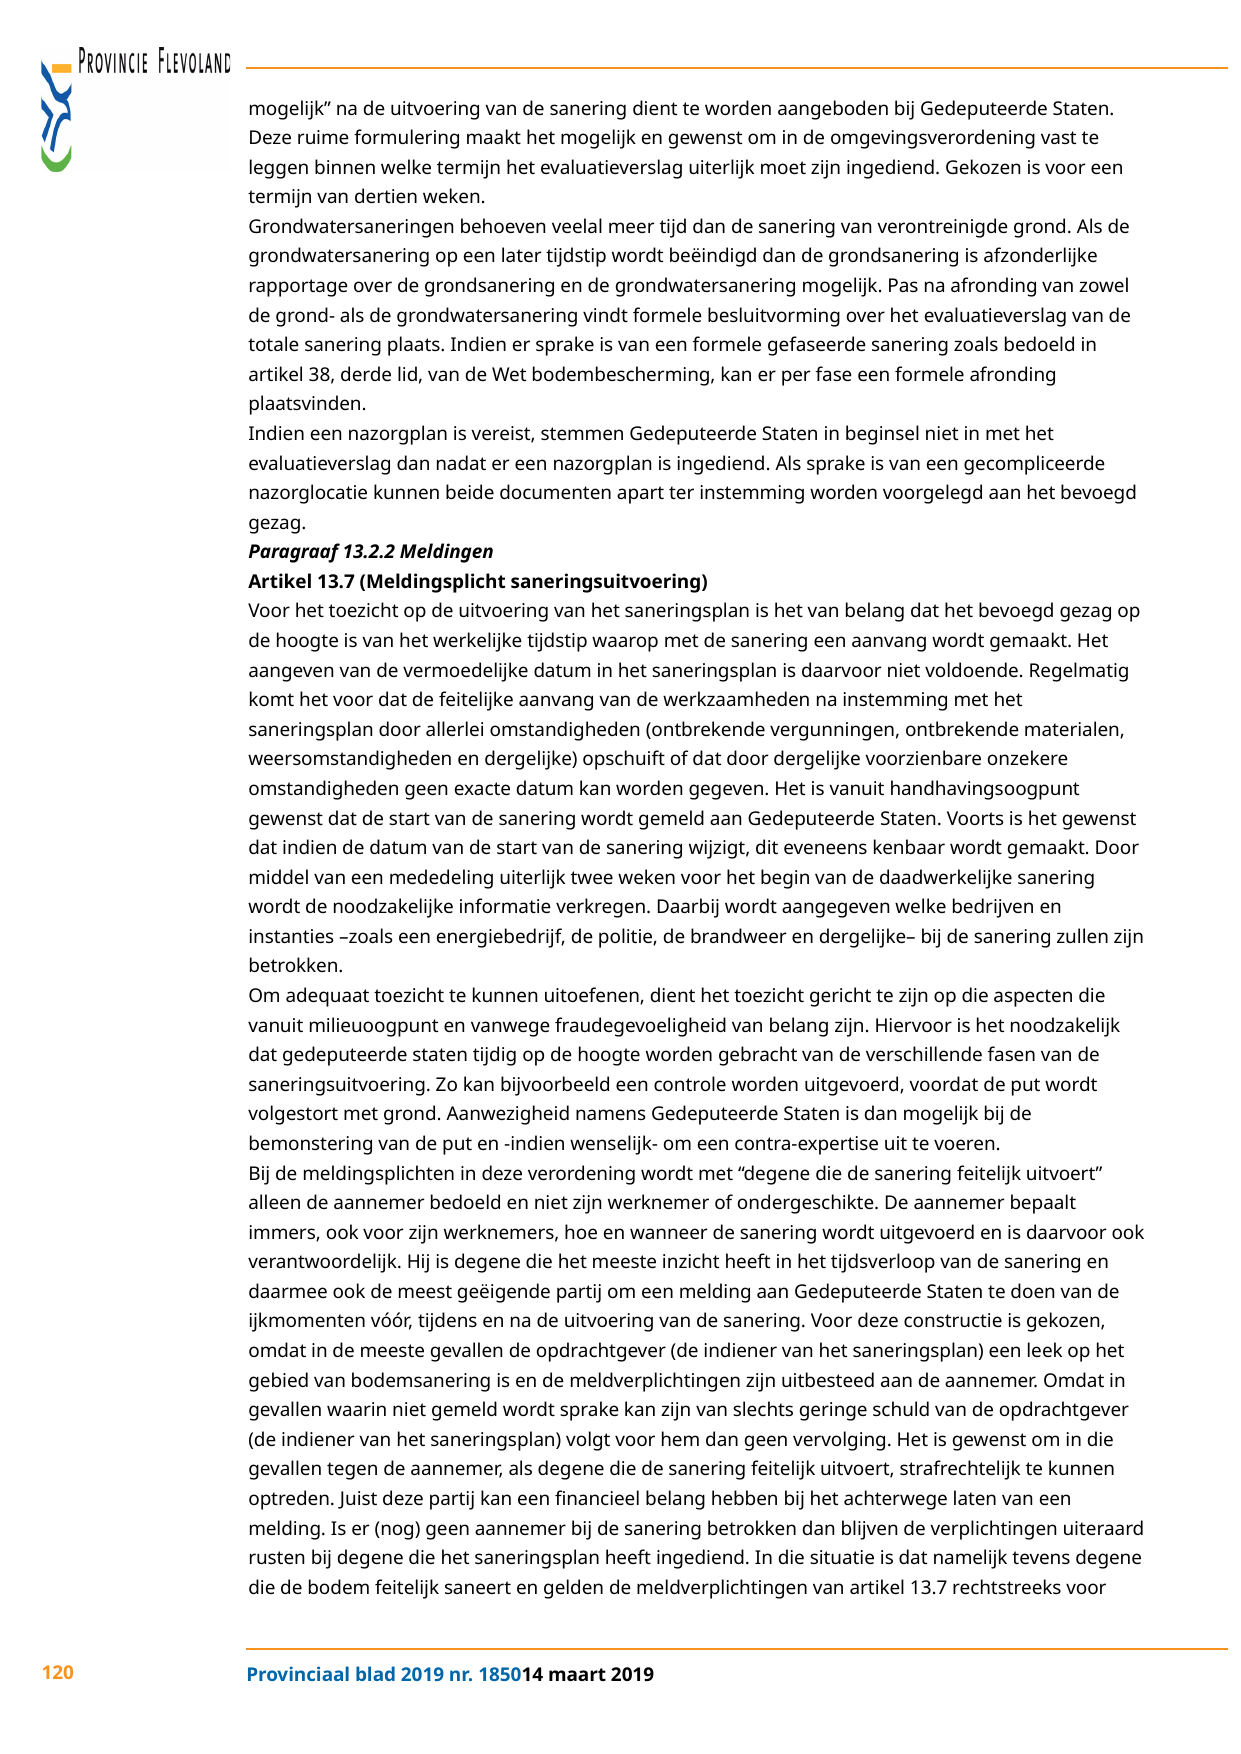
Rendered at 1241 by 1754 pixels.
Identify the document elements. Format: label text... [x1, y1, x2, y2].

picture [41, 47, 231, 172]
text Voor het toezicht op de uitvoering van het saneringsplan is het van belang dat het bevoegd gezag op de hoogte is van het werkelijke tijdstip waarop met de sanering een aanvang wordt gemaakt. Het aangeven van de vermoedelijke datum in het saneringsplan is daarvoor niet voldoende. Regelmatig komt het voor dat de feitelijke aanvang van de werkzaamheden na instemming met het saneringsplan door allerlei omstandigheden (ontbrekende vergunningen, ontbrekende materialen, weersomstandigheden en dergelijke) opschuift of dat door dergelijke voorzienbare onzekere omstandigheden geen exacte datum kan worden gegeven. Het is vanuit handhavingsoogpunt gewenst dat de start van de sanering wordt gemeld aan Gedeputeerde Staten. Voorts is het gewenst dat indien de datum van de start van de sanering wijzigt, dit eveneens kenbaar wordt gemaakt. Door middel van een mededeling uiterlijk twee weken voor het begin van de daadwerkelijke sanering wordt de noodzakelijke informatie verkregen. Daarbij wordt aangegeven welke bedrijven en instanties –zoals een energiebedrijf, de politie, de brandweer en dergelijke– bij de sanering zullen zijn betrokken. [248, 598, 1152, 978]
text mogelijk” na de uitvoering van de sanering dient te worden aangeboden bij Gedeputeerde Staten. Deze ruime formulering maakt het mogelijk en gewenst om in de omgevingsverordening vast te leggen binnen welke termijn het evaluatieverslag uiterlijk moet zijn ingediend. Gekozen is voor een termijn van dertien weken. [248, 95, 1152, 209]
text Grondwatersaneringen behoeven veelal meer tijd dan de sanering van verontreinigde grond. Als de grondwatersanering op een later tijdstip wordt beëindigd dan de grondsanering is afzonderlijke rapportage over de grondsanering en de grondwatersanering mogelijk. Pas na afronding van zowel de grond- als de grondwatersanering vindt formele besluitvorming over het evaluatieverslag van de totale sanering plaats. Indien er sprake is van een formele gefaseerde sanering zoals bedoeld in artikel 38, derde lid, van de Wet bodembescherming, kan er per fase een formele afronding plaatsvinden. [248, 213, 1152, 416]
text Bij de meldingsplichten in deze verordening wordt met “degene die de sanering feitelijk uitvoert” alleen de aannemer bedoeld en niet zijn werknemer of ondergeschikte. De aannemer bepaalt immers, ook voor zijn werknemers, hoe en wanneer de sanering wordt uitgevoerd en is daarvoor ook verantwoordelijk. Hij is degene die het meeste inzicht heeft in het tijdsverloop van de sanering en daarmee ook de meest geëigende partij om een melding aan Gedeputeerde Staten te doen van de ijkmomenten vóór, tijdens en na de uitvoering van de sanering. Voor deze constructie is gekozen, omdat in de meeste gevallen de opdrachtgever (de indiener van het saneringsplan) een leek op het gebied van bodemsanering is en de meldverplichtingen zijn uitbesteed aan de aannemer. Omdat in gevallen waarin niet gemeld wordt sprake kan zijn van slechts geringe schuld van de opdrachtgever (de indiener van het saneringsplan) volgt voor hem dan geen vervolging. Het is gewenst om in die gevallen tegen de aannemer, als degene die de sanering feitelijk uitvoert, strafrechtelijk te kunnen optreden. Juist deze partij kan een financieel belang hebben bij het achterwege laten van een melding. Is er (nog) geen aannemer bij de sanering betrokken dan blijven de verplichtingen uiteraard rusten bij degene die het saneringsplan heeft ingediend. In die situatie is dat namelijk tevens degene die de bodem feitelijk saneert en gelden de meldverplichtingen van artikel 13.7 rechtstreeks voor [248, 1160, 1152, 1600]
text Indien een nazorgplan is vereist, stemmen Gedeputeerde Staten in beginsel niet in met het evaluatieverslag dan nadat er een nazorgplan is ingediend. Als sprake is van een gecompliceerde nazorglocatie kunnen beide documenten apart ter instemming worden voorgelegd aan het bevoegd gezag. [248, 420, 1152, 535]
text Artikel 13.7 (Meldingsplicht saneringsuitvoering) [248, 568, 1152, 594]
text Om adequaat toezicht te kunnen uitoefenen, dient het toezicht gericht te zijn op die aspecten die vanuit milieuoogpunt en vanwege fraudegevoeligheid van belang zijn. Hiervoor is het noodzakelijk dat gedeputeerde staten tijdig op de hoogte worden gebracht van de verschillende fasen van de saneringsuitvoering. Zo kan bijvoorbeeld een controle worden uitgevoerd, voordat de put wordt volgestort met grond. Aanwezigheid namens Gedeputeerde Staten is dan mogelijk bij de bemonstering van de put en -indien wenselijk- om een contra-expertise uit te voeren. [248, 982, 1152, 1156]
text Paragraaf 13.2.2 Meldingen [248, 538, 1152, 564]
